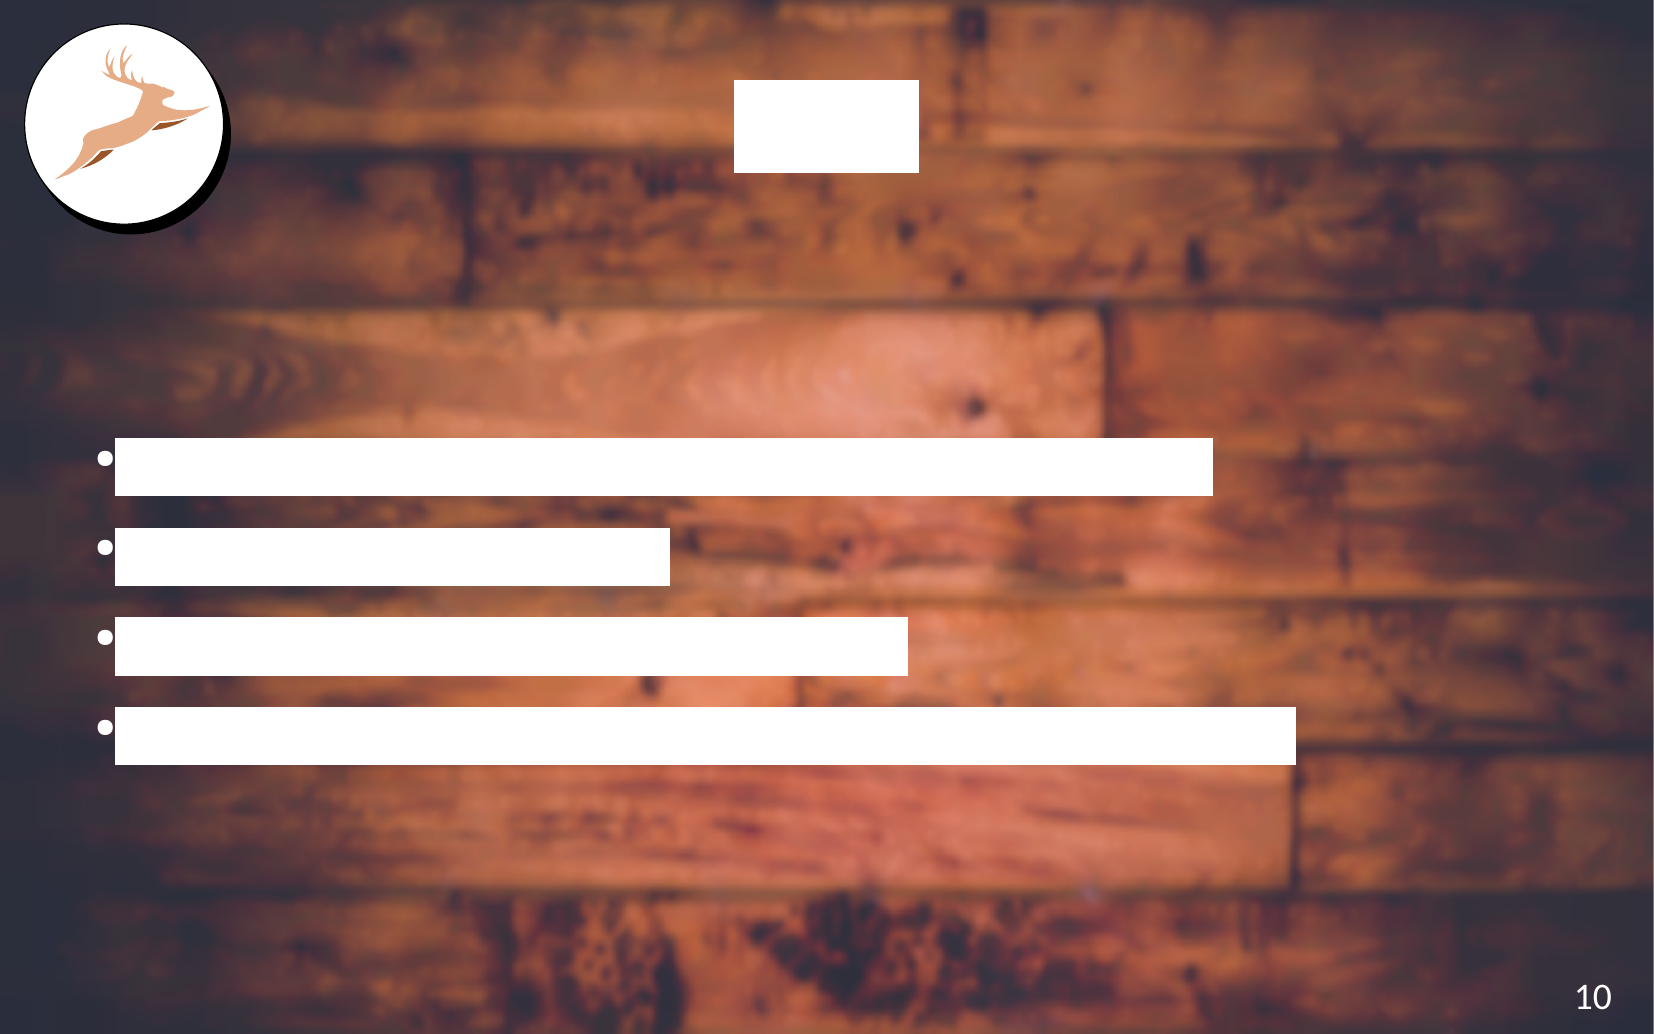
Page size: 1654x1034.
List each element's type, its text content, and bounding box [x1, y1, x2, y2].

list Globalement, nous sommes arrivés à nos fins. Projet très intéressant. Apport d'une grande expérience. Notre but principale, l'ergonomie, a été respecté. [0, 331, 1577, 931]
picture [0, 0, 1654, 1034]
title Bilan [237, 41, 1571, 214]
text_box 10 [1559, 964, 1642, 1034]
